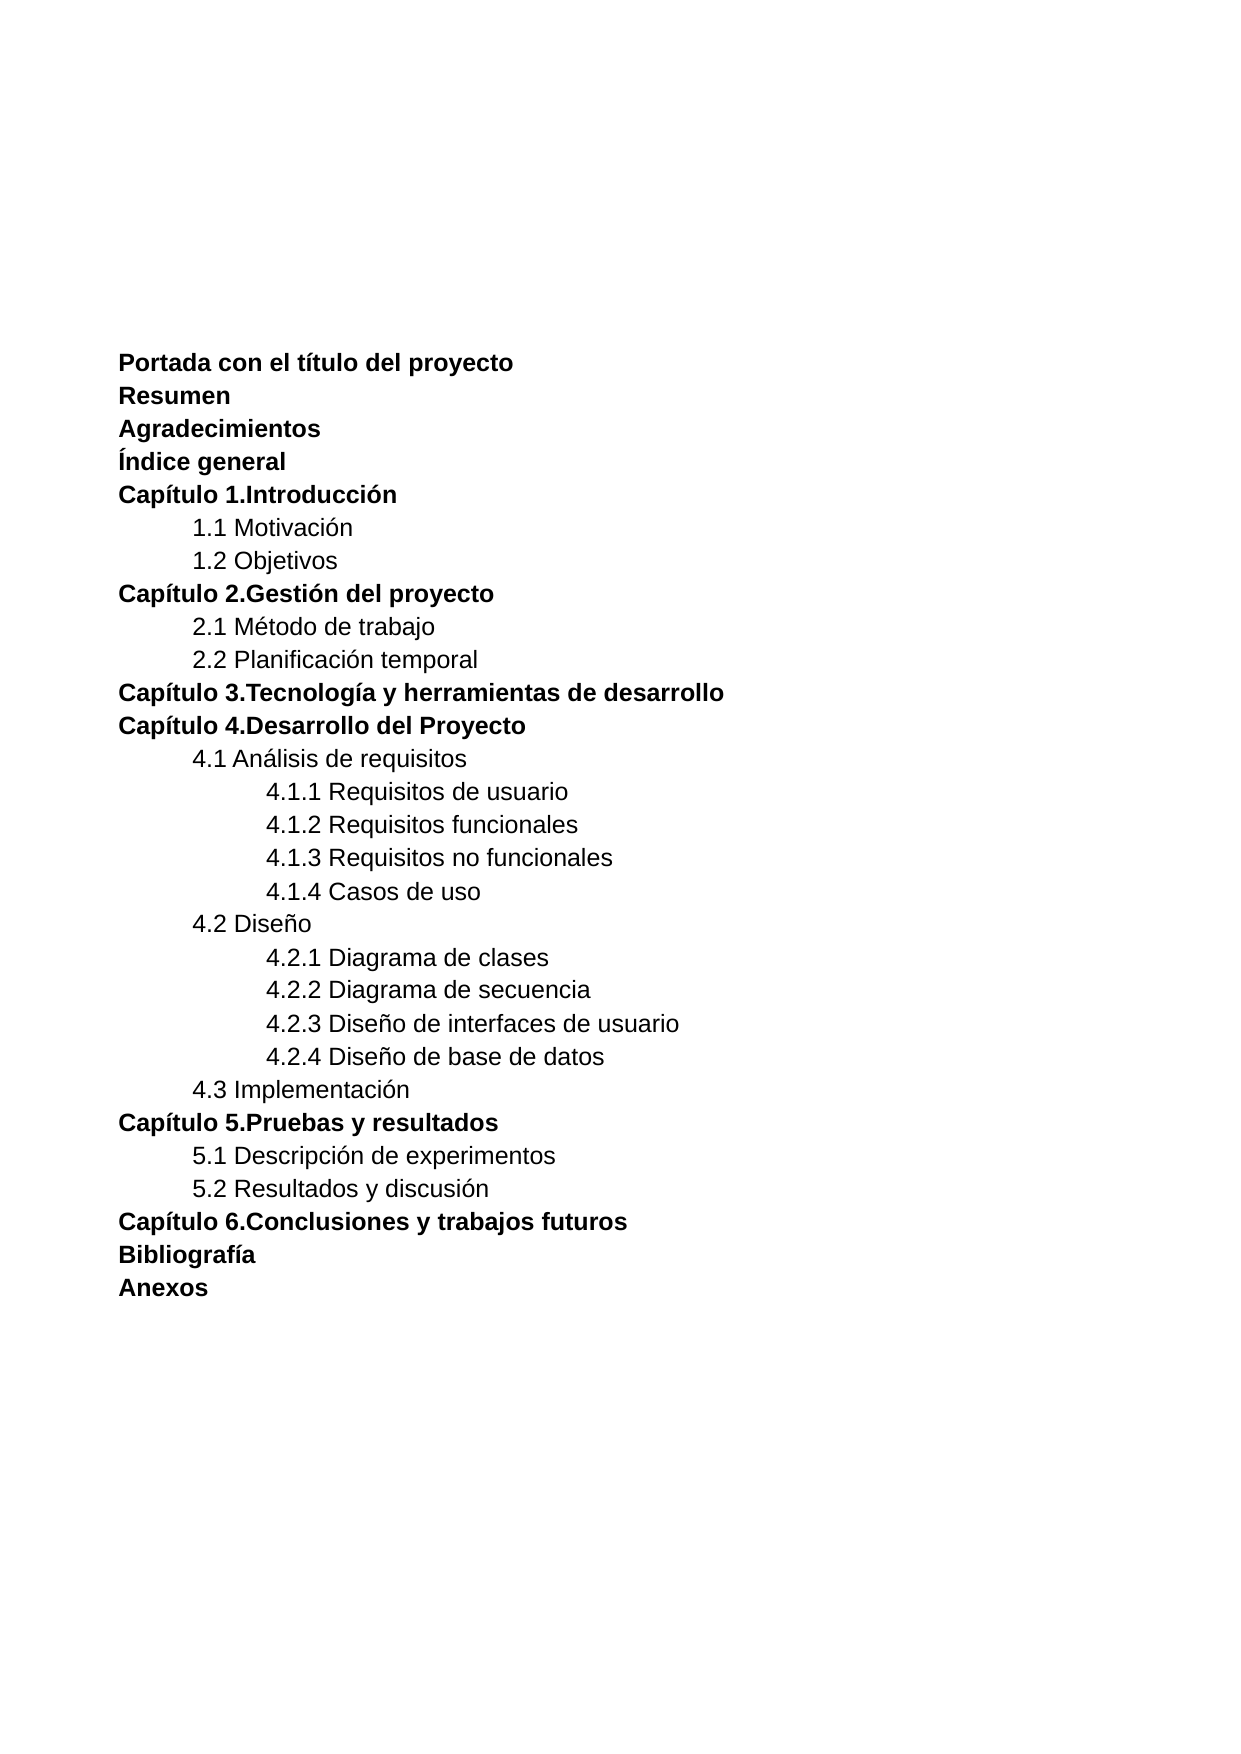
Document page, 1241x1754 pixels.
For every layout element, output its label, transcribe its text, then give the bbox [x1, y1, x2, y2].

text 4.3 Implementación [118, 1074, 1122, 1103]
text Capítulo 2.Gestión del proyecto [118, 579, 1122, 608]
text Capítulo 1.Introducción [118, 480, 1122, 509]
text 2.1 Método de trabajo [118, 612, 1122, 641]
text Portada con el título del proyecto [118, 348, 1122, 377]
text 4.2.2 Diagrama de secuencia [118, 976, 1122, 1004]
text 4.2 Diseño [118, 909, 1122, 938]
text 1.2 Objetivos [118, 546, 1122, 575]
text 4.2.3 Diseño de interfaces de usuario [118, 1008, 1122, 1037]
text 4.1 Análisis de requisitos [118, 744, 1122, 773]
text 4.1.4 Casos de uso [118, 876, 1122, 905]
text Capítulo 3.Tecnología y herramientas de desarrollo [118, 678, 1122, 707]
text Anexos [118, 1273, 1122, 1301]
text 4.1.1 Requisitos de usuario [118, 777, 1122, 806]
text 1.1 Motivación [118, 513, 1122, 542]
text Resumen [118, 381, 1122, 410]
text 4.2.1 Diagrama de clases [118, 942, 1122, 971]
text 5.1 Descripción de experimentos [118, 1141, 1122, 1169]
text Índice general [118, 447, 1122, 476]
text 2.2 Planificación temporal [118, 645, 1122, 674]
text 5.2 Resultados y discusión [118, 1174, 1122, 1202]
text Capítulo 5.Pruebas y resultados [118, 1108, 1122, 1136]
text Capítulo 6.Conclusiones y trabajos futuros [118, 1207, 1122, 1235]
text 4.1.2 Requisitos funcionales [118, 810, 1122, 839]
text Bibliografía [118, 1240, 1122, 1268]
text Capítulo 4.Desarrollo del Proyecto [118, 711, 1122, 740]
text 4.2.4 Diseño de base de datos [118, 1042, 1122, 1070]
text Agradecimientos [118, 414, 1122, 443]
text 4.1.3 Requisitos no funcionales [118, 843, 1122, 872]
